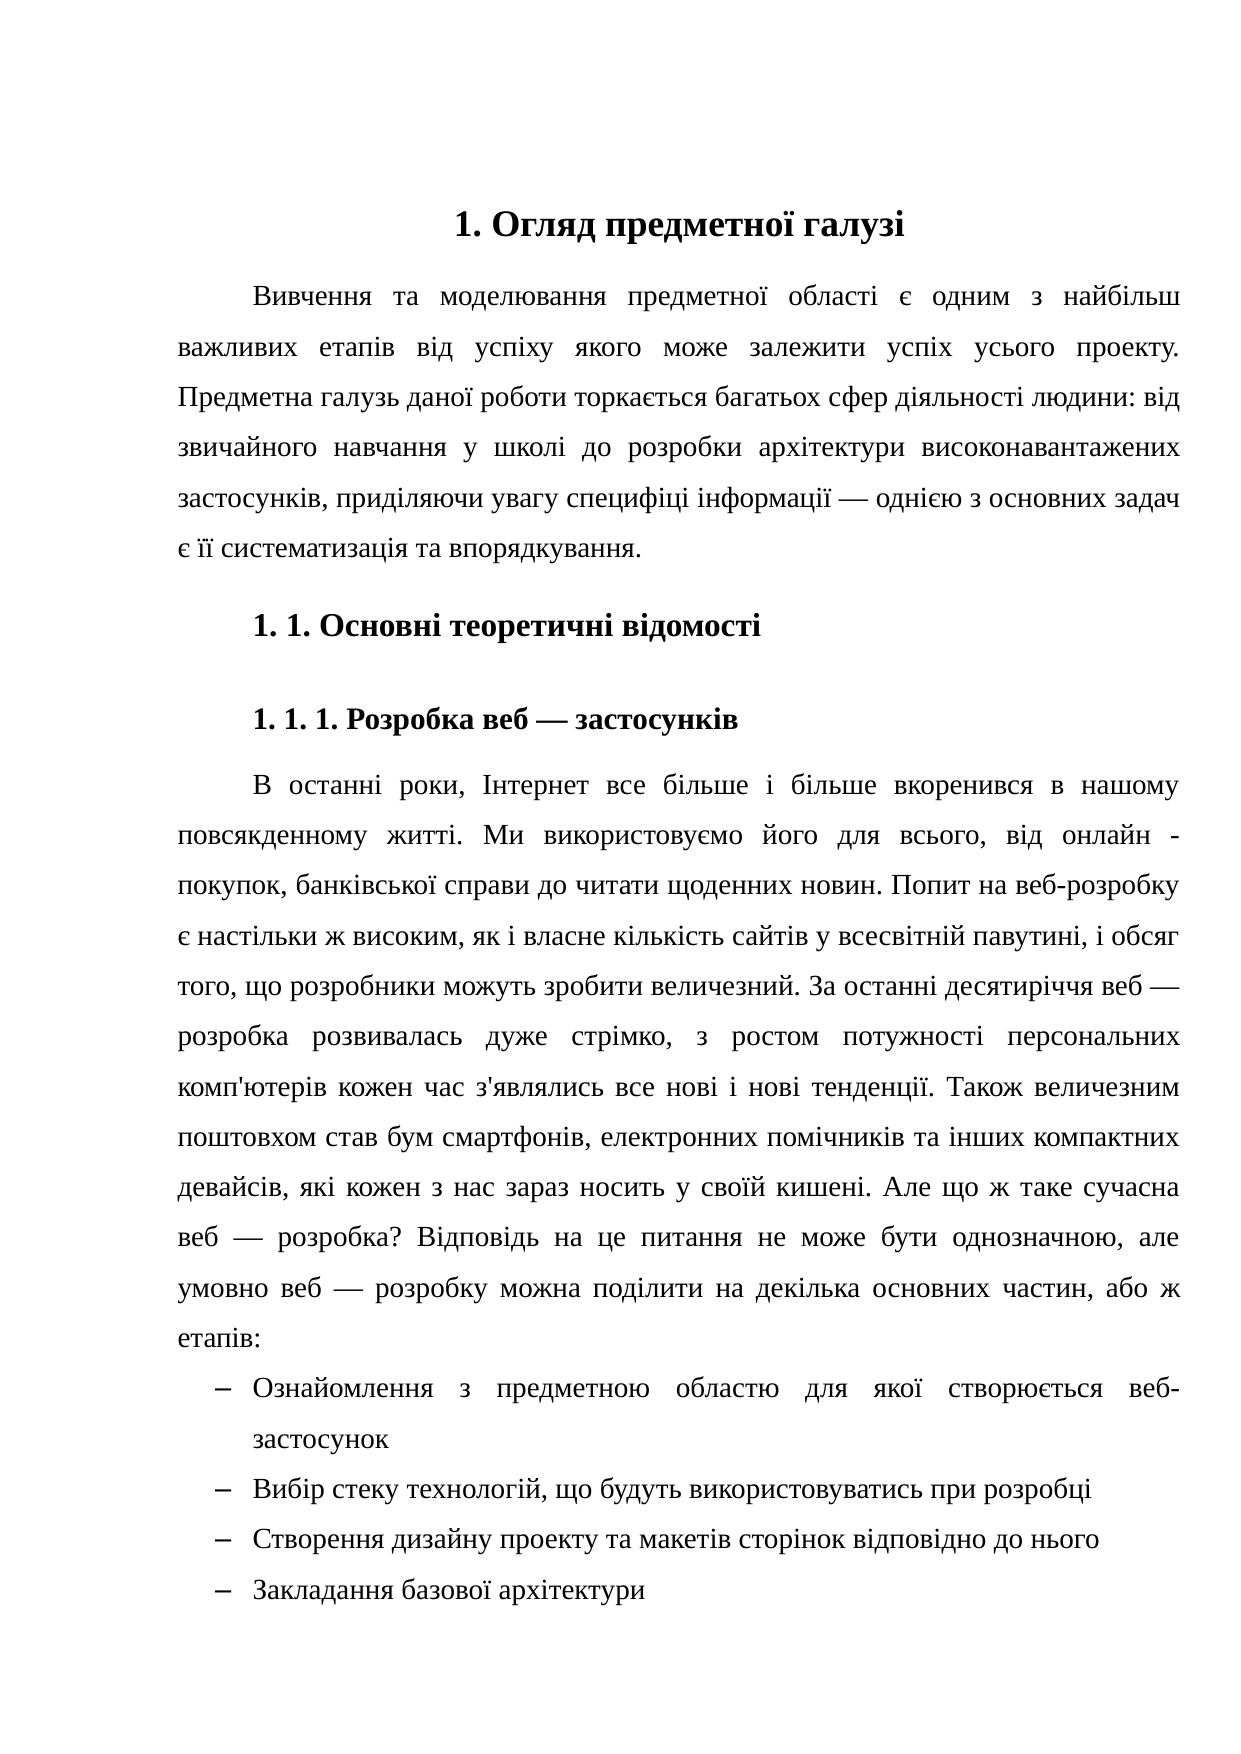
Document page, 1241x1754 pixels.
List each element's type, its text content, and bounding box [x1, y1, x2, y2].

list Вибір стеку технологій, що будуть використовуватись при розробці [215, 1471, 1181, 1505]
text Вивчення та моделювання предметної області є одним з найбільш важливих етапів від успіху якого може залежити успіх усього проекту. Предметна галузь даної роботи торкається багатьох сфер діяльності людини: від звичайного навчання у школі до розробки архітектури високонавантажених застосунків, приділяючи увагу специфіці інформації — однією з основних задач є її систематизація та впорядкування. [177, 278, 1181, 564]
list Закладання базової архітектури [215, 1572, 1181, 1606]
subtitle 1. Огляд предметної галузі [177, 201, 1181, 244]
text В останні роки, Інтернет все більше і більше вкоренився в нашому повсякденному житті. Ми використовуємо його для всього, від онлайн - покупок, банківської справи до читати щоденних новин. Попит на веб-розробку є настільки ж високим, як і власне кількість сайтів у всесвітній павутині, і обсяг того, що розробники можуть зробити величезний. За останні десятиріччя веб — розробка розвивалась дуже стрімко, з ростом потужності персональних комп'ютерів кожен час з'являлись все нові і нові тенденції. Також величезним поштовхом став бум смартфонів, електронних помічників та інших компактних девайсів, які кожен з нас зараз носить у своїй кишені. Але що ж таке сучасна веб — розробка? Відповідь на це питання не може бути однозначною, але умовно веб — розробку можна поділити на декілька основних частин, або ж етапів: [177, 767, 1181, 1354]
list Ознайомлення з предметною областю для якої створюється веб-застосунок [215, 1371, 1181, 1454]
list Створення дизайну проекту та макетів сторінок відповідно до нього [215, 1522, 1181, 1555]
subtitle 1. 1. 1. Розробка веб — застосунків [177, 700, 1181, 736]
subtitle 1. 1. Основні теоретичні відомості [177, 605, 1181, 644]
